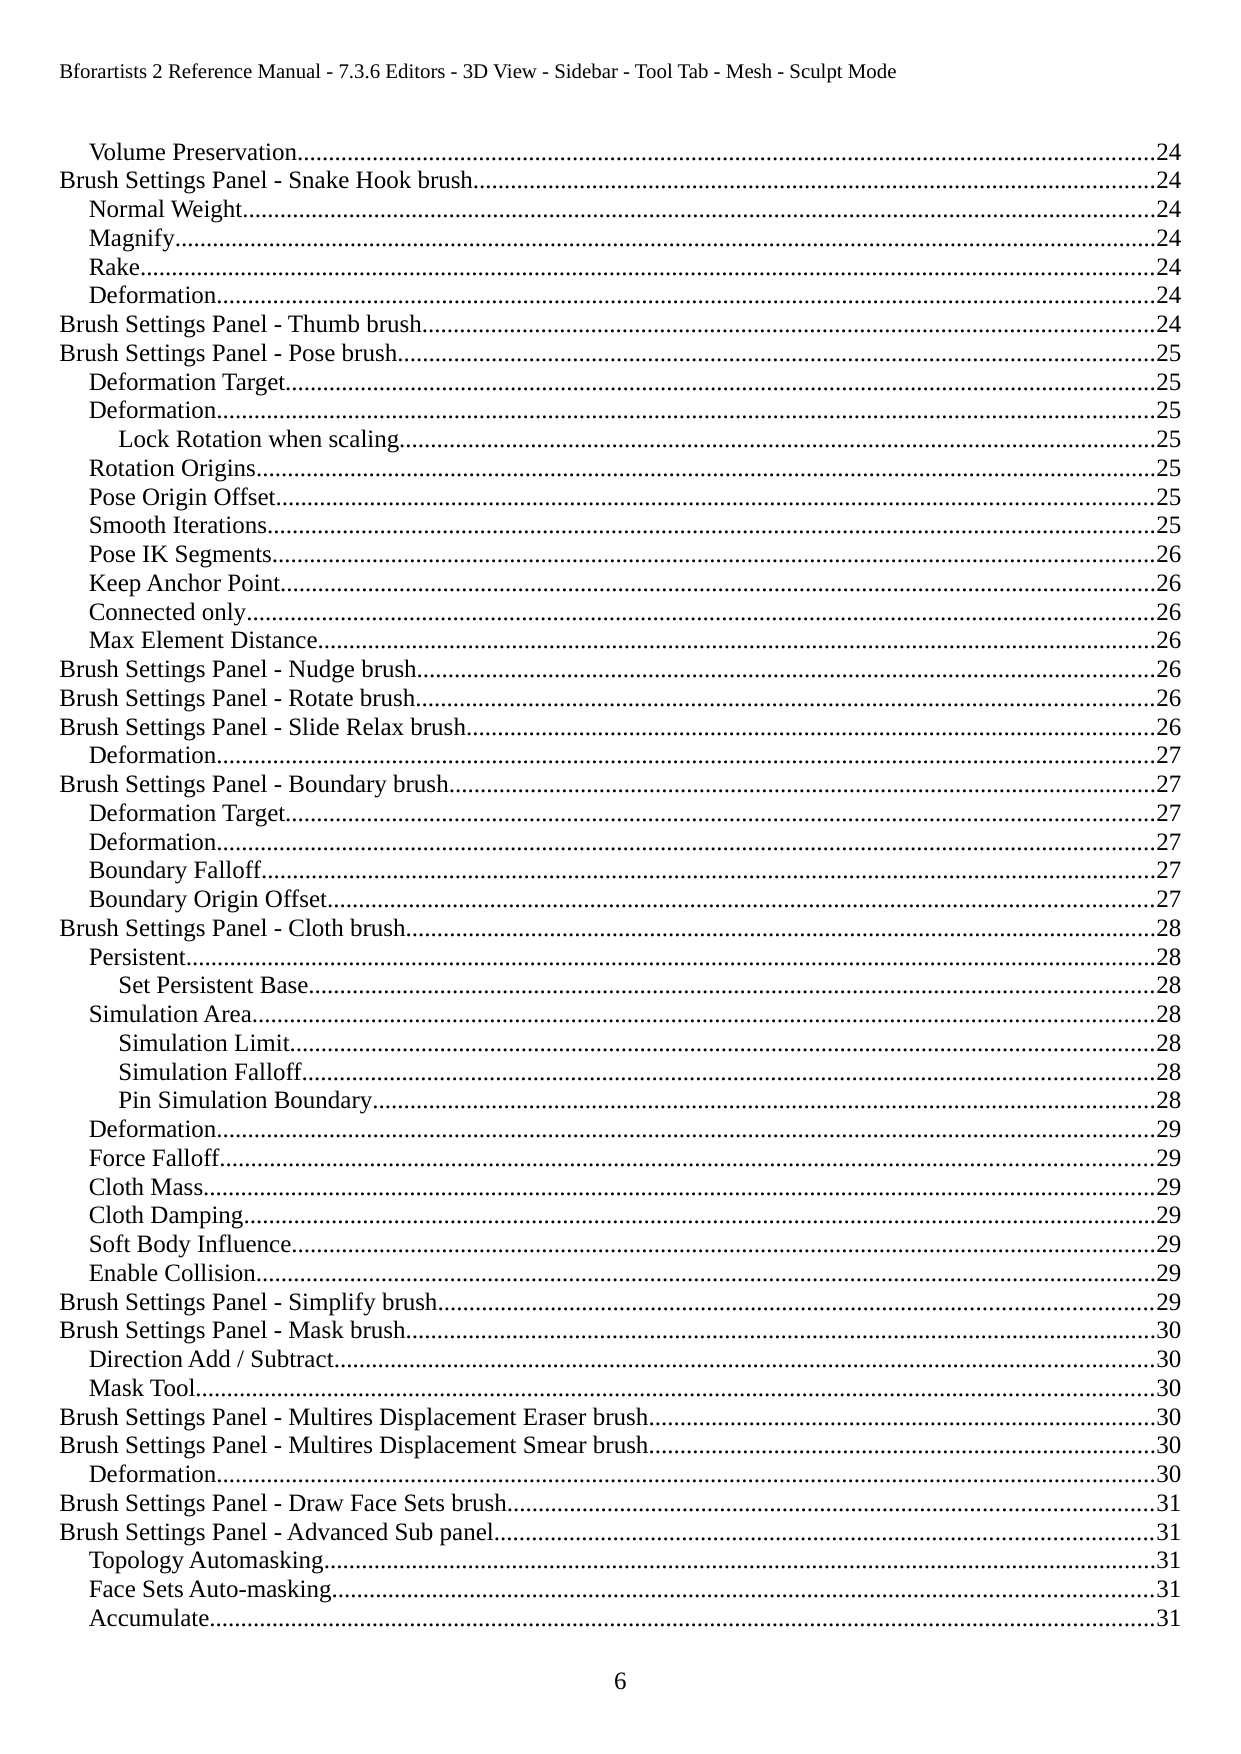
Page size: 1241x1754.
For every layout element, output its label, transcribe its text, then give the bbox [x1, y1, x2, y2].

text Enable Collision 29 [88, 1258, 1181, 1287]
text Brush Settings Panel - Rotate brush 26 [59, 683, 1181, 712]
text Deformation 25 [88, 395, 1181, 424]
text Simulation Area 28 [88, 999, 1181, 1028]
text Rake 24 [88, 252, 1181, 280]
text Brush Settings Panel - Draw Face Sets brush 31 [59, 1488, 1181, 1517]
text Brush Settings Panel - Thumb brush 24 [59, 309, 1181, 338]
text Mask Tool 30 [88, 1373, 1181, 1402]
text Deformation 30 [88, 1459, 1181, 1488]
text Pose IK Segments 26 [88, 539, 1181, 568]
text Normal Weight 24 [88, 194, 1181, 223]
text Brush Settings Panel - Boundary brush 27 [59, 769, 1181, 798]
text Simulation Falloff 28 [118, 1057, 1181, 1085]
text Accumulate 31 [88, 1603, 1181, 1632]
text Direction Add / Subtract 30 [88, 1344, 1181, 1373]
text Boundary Falloff 27 [88, 855, 1181, 884]
text Magnify 24 [88, 223, 1181, 252]
text Brush Settings Panel - Nudge brush 26 [59, 654, 1181, 683]
text Smooth Iterations 25 [88, 510, 1181, 539]
text Keep Anchor Point 26 [88, 568, 1181, 597]
text Volume Preservation 24 [88, 137, 1181, 165]
text Boundary Origin Offset 27 [88, 884, 1181, 913]
text Brush Settings Panel - Multires Displacement Eraser brush 30 [59, 1402, 1181, 1430]
text Lock Rotation when scaling 25 [118, 424, 1181, 453]
text Cloth Damping 29 [88, 1200, 1181, 1229]
text Max Element Distance 26 [88, 625, 1181, 654]
text Brush Settings Panel - Multires Displacement Smear brush 30 [59, 1430, 1181, 1459]
text Connected only 26 [88, 597, 1181, 625]
text Deformation Target 25 [88, 367, 1181, 395]
text Soft Body Influence 29 [88, 1229, 1181, 1258]
text Brush Settings Panel - Simplify brush 29 [59, 1287, 1181, 1315]
text Deformation Target 27 [88, 798, 1181, 827]
text Rotation Origins 25 [88, 453, 1181, 482]
text Force Falloff 29 [88, 1143, 1181, 1172]
text Pin Simulation Boundary 28 [118, 1085, 1181, 1114]
text Deformation 24 [88, 280, 1181, 309]
text Topology Automasking 31 [88, 1545, 1181, 1574]
text Simulation Limit 28 [118, 1028, 1181, 1057]
text Face Sets Auto-masking 31 [88, 1574, 1181, 1603]
text Deformation 27 [88, 740, 1181, 769]
text Cloth Mass 29 [88, 1172, 1181, 1200]
text Brush Settings Panel - Mask brush 30 [59, 1315, 1181, 1344]
text Set Persistent Base 28 [118, 970, 1181, 999]
text Brush Settings Panel - Slide Relax brush 26 [59, 712, 1181, 740]
text Pose Origin Offset 25 [88, 482, 1181, 510]
text Brush Settings Panel - Cloth brush 28 [59, 913, 1181, 942]
text Deformation 27 [88, 827, 1181, 855]
text Brush Settings Panel - Pose brush 25 [59, 338, 1181, 367]
text Persistent 28 [88, 942, 1181, 970]
text Brush Settings Panel - Snake Hook brush 24 [59, 165, 1181, 194]
text Brush Settings Panel - Advanced Sub panel 31 [59, 1517, 1181, 1545]
text Deformation 29 [88, 1114, 1181, 1143]
